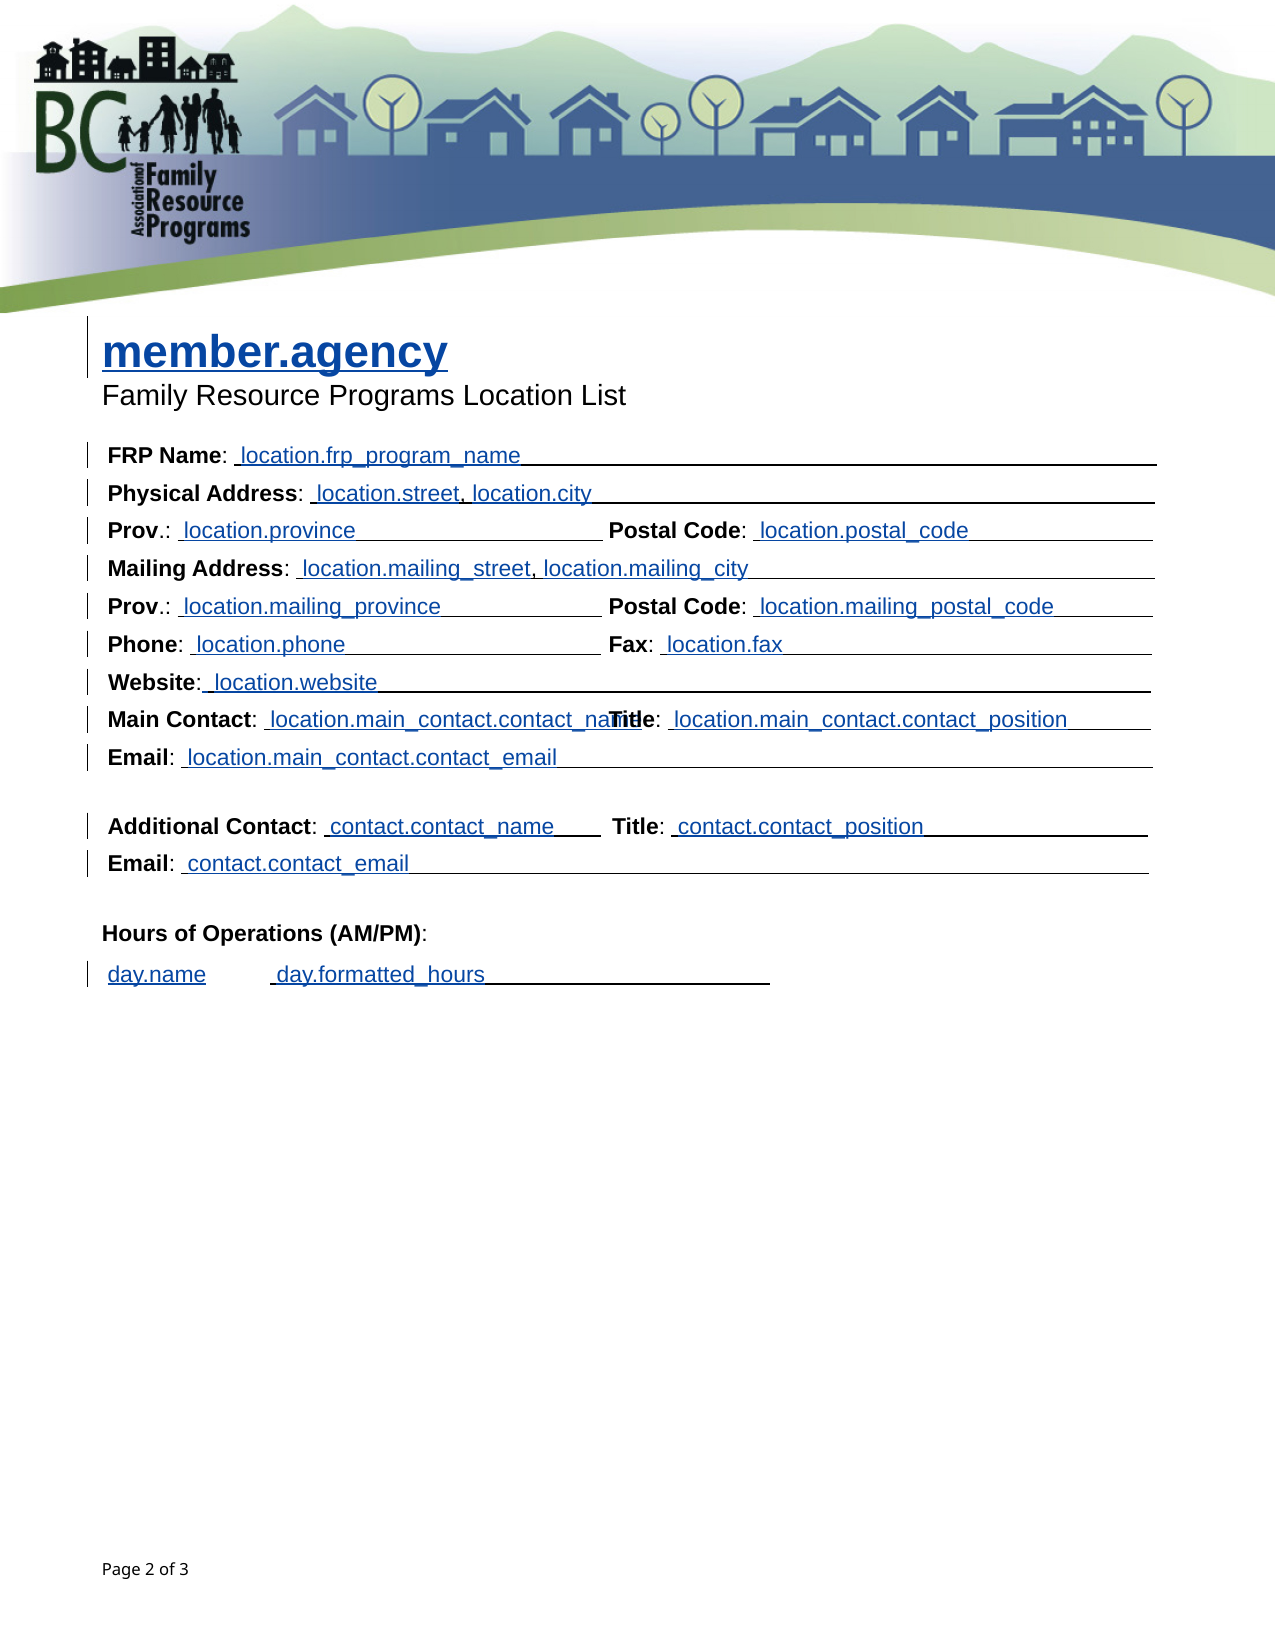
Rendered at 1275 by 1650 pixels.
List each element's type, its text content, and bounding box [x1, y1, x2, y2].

text Hours of Operations (AM/PM): [102, 920, 1213, 946]
table_header Title: contact.contact_position [606, 807, 1156, 845]
table_cell Mailing Address: location.mailing_street, location.mailing_city [102, 549, 1156, 587]
table_cell Phone: location.phone [102, 625, 602, 663]
table_header day.formatted_hours [264, 955, 1156, 993]
text Family Resource Programs Location List [102, 378, 1156, 412]
table_cell Website: location.website [102, 663, 1156, 701]
text member.agency [102, 317, 1156, 378]
table_cell [102, 776, 1156, 807]
table_cell Postal Code: location.mailing_postal_code [602, 587, 1156, 625]
table_header Additional Contact: contact.contact_name [102, 807, 606, 845]
table_cell Prov.: location.province [102, 512, 602, 549]
table_cell Physical Address: location.street, location.city [102, 474, 1156, 512]
table_header FRP Name: location.frp_program_name [102, 436, 1156, 474]
table_cell Title: location.main_contact.contact_position [602, 701, 1156, 738]
table_cell Main Contact: location.main_contact.contact_name [102, 701, 602, 738]
table_cell Prov.: location.mailing_province [102, 587, 602, 625]
table_cell Email: contact.contact_email [102, 845, 1156, 882]
table_cell Postal Code: location.postal_code [602, 512, 1156, 549]
picture [0, 0, 1275, 317]
table_cell Fax: location.fax [602, 625, 1156, 663]
table_header day.name [102, 955, 264, 993]
table_cell Email: location.main_contact.contact_email [102, 739, 1156, 776]
